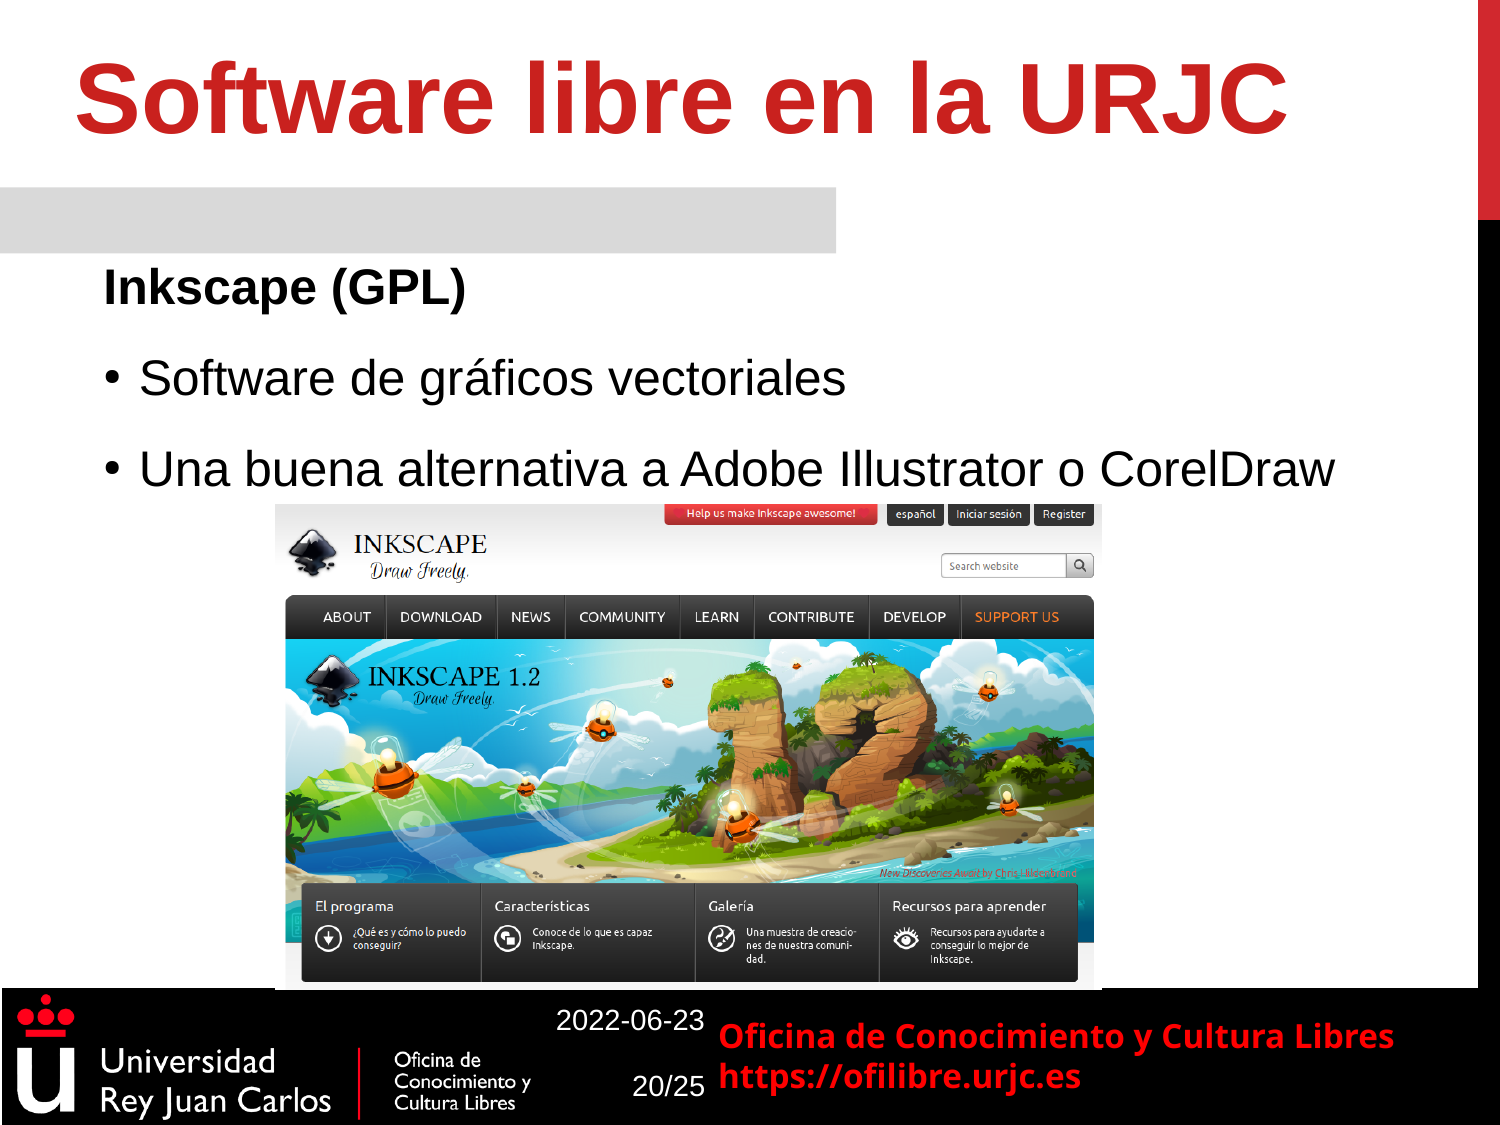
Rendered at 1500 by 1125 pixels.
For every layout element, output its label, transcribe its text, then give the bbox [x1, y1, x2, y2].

text_box Software libre en la URJC [60, 36, 1396, 275]
picture [275, 504, 1102, 991]
title [75, 7, 1425, 196]
text_box Inkscape (GPL) Software de gráficos vectoriales Una buena alternativa a Adobe Illustrator o CorelDraw [88, 251, 1396, 979]
picture [17, 994, 531, 1120]
